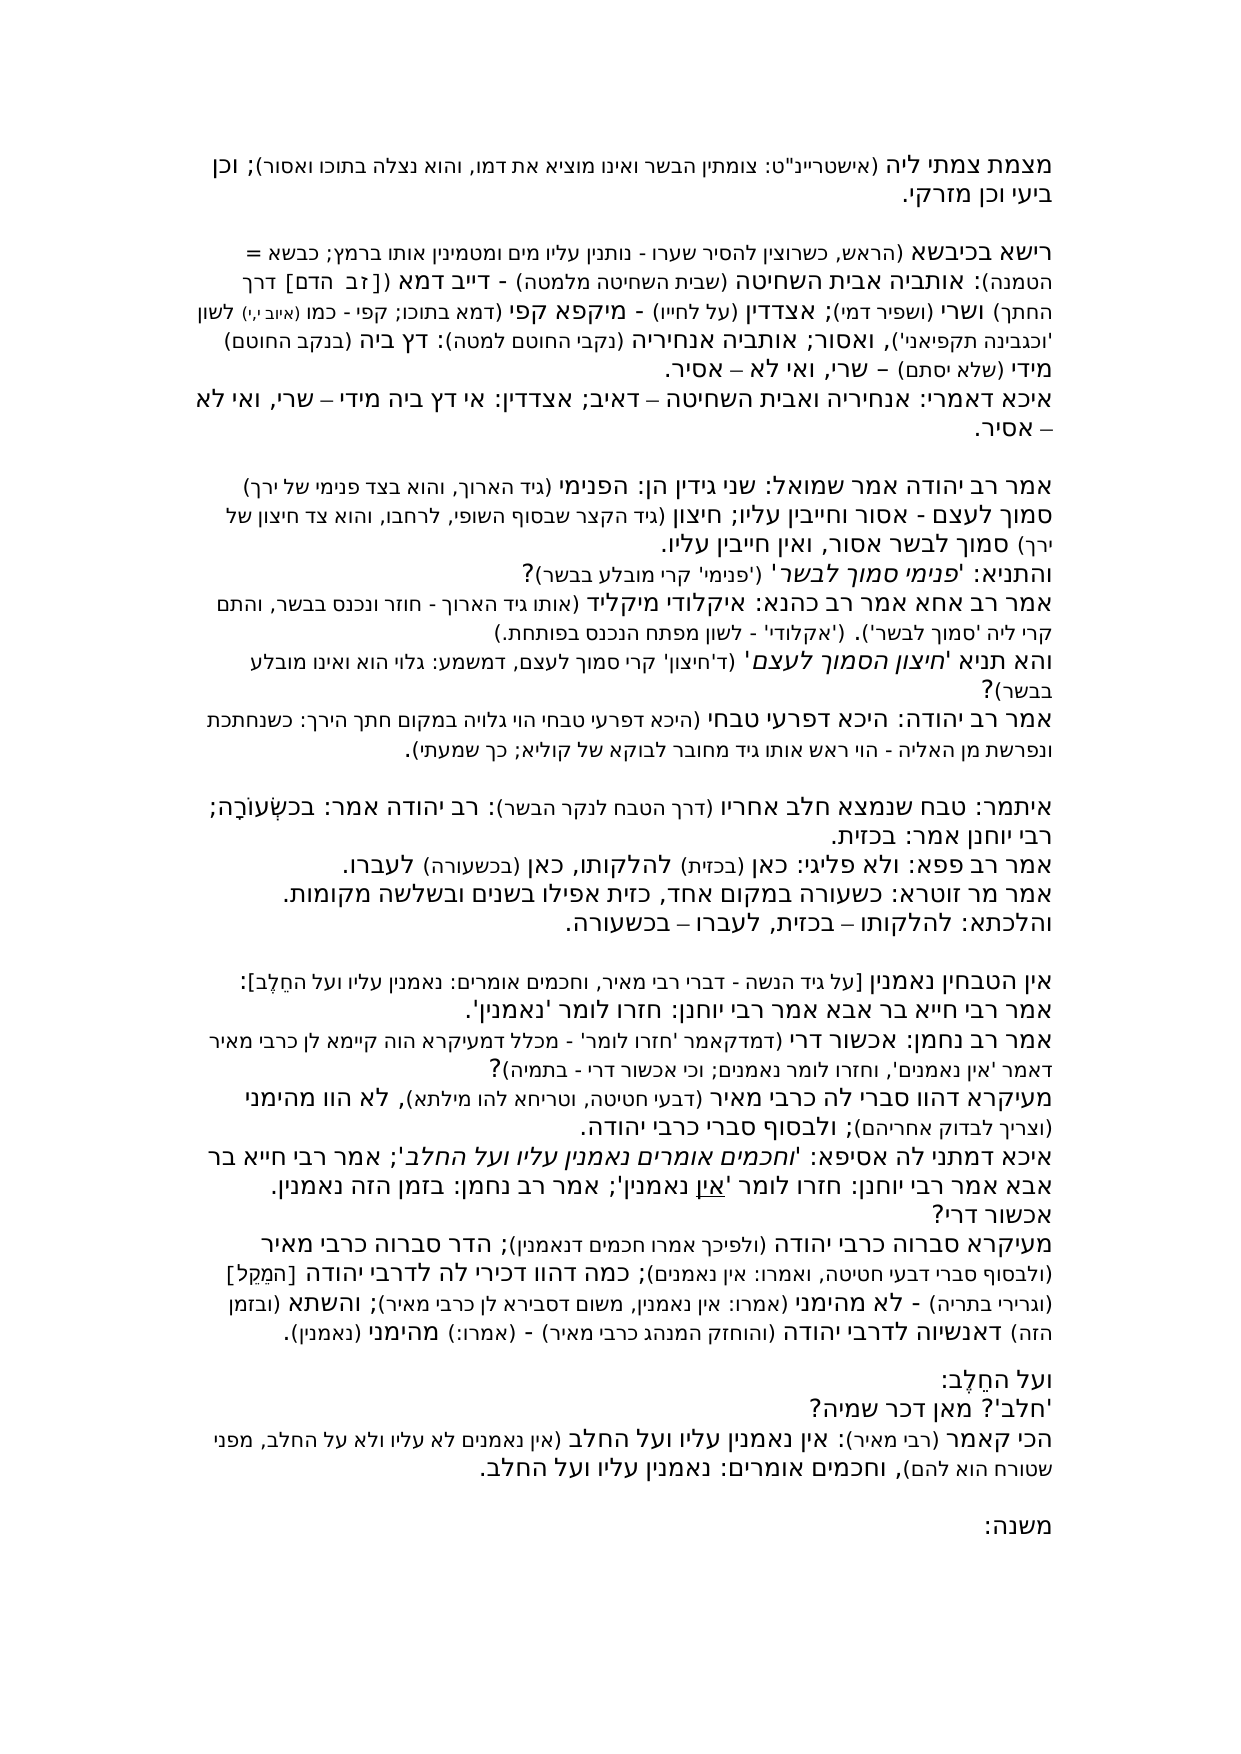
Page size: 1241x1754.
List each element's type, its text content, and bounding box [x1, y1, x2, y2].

text איתמר: טבח שנמצא חלב אחריו (דרך הטבח לנקר הבשר): רב יהודה אמר: בכשְׂעוֹרָה; רבי יוחנן אמר: בכזית. [187, 792, 1053, 850]
text ועל החֵלֶב: [187, 1365, 1053, 1394]
text אמר רב נחמן: אכשור דרי (דמדקאמר 'חזרו לומר' - מכלל דמעיקרא הוה קיימא לן כרבי מאיר דאמר 'אין נאמנים', וחזרו לומר נאמנים; וכי אכשור דרי - בתמיה)? [187, 1025, 1053, 1083]
text אמר רבי חייא בר אבא אמר רבי יוחנן: חזרו לומר 'נאמנין'. [187, 996, 1053, 1025]
text והלכתא: להלקותו – בכזית, לעברו – בכשעורה. [187, 908, 1053, 938]
text מעיקרא דהוו סברי לה כרבי מאיר (דבעי חטיטה, וטריחא להו מילתא), לא הוו מהימני (וצריך לבדוק אחריהם); ולבסוף סברי כרבי יהודה. [187, 1083, 1053, 1142]
text אמר רב פפא: ולא פליגי: כאן (בכזית) להלקותו, כאן (בכשעורה) לעברו. [187, 850, 1053, 879]
text אכשור דרי? [187, 1200, 1053, 1229]
text איכא דאמרי: אנחיריה ואבית השחיטה – דאיב; אצדדין: אי דץ ביה מידי – שרי, ואי לא – אסיר. [187, 384, 1053, 442]
text אמר רב יהודה: היכא דפרעי טבחי (היכא דפרעי טבחי הוי גלויה במקום חתך הירך: כשנחתכת ונפרשת מן האליה - הוי ראש אותו גיד מחובר לבוקא של קוליא; כך שמעתי). [187, 705, 1053, 763]
text אמר מר זוטרא: כשעורה במקום אחד, כזית אפילו בשנים ובשלשה מקומות. [187, 879, 1053, 908]
text והתניא: 'פנימי סמוך לבשר' ('פנימי' קרי מובלע בבשר)? [187, 559, 1053, 588]
text מצמת צמתי ליה (אישטריינ"ט: צומתין הבשר ואינו מוציא את דמו, והוא נצלה בתוכו ואסור); וכן ביעי וכן מזרקי. [187, 150, 1053, 208]
text מעיקרא סברוה כרבי יהודה (ולפיכך אמרו חכמים דנאמנין); הדר סברוה כרבי מאיר (ולבסוף סברי דבעי חטיטה, ואמרו: אין נאמנים); כמה דהוו דכירי לה לדרבי יהודה [המֵקֵל] (וגרירי בתריה) - לא מהימני (אמרו: אין נאמנין, משום דסבירא לן כרבי מאיר); והשתא (ובזמן הזה) דאנשיוה לדרבי יהודה (והוחזק המנהג כרבי מאיר) - (אמרו:) מהימני (נאמנין). [187, 1229, 1053, 1347]
text אמר רב אחא אמר רב כהנא: איקלודי מיקליד (אותו גיד הארוך - חוזר ונכנס בבשר, והתם קרי ליה 'סמוך לבשר'). ('אקלודי' - לשון מפתח הנכנס בפותחת.) [187, 588, 1053, 646]
text והא תניא 'חיצון הסמוך לעצם' (ד'חיצון' קרי סמוך לעצם, דמשמע: גלוי הוא ואינו מובלע בבשר)? [187, 646, 1053, 705]
text אמר רב יהודה אמר שמואל: שני גידין הן: הפנימי (גיד הארוך, והוא בצד פנימי של ירך) סמוך לעצם - אסור וחייבין עליו; חיצון (גיד הקצר שבסוף השופי, לרחבו, והוא צד חיצון של ירך) סמוך לבשר אסור, ואין חייבין עליו. [187, 471, 1053, 559]
text 'חלב'? מאן דכר שמיה? [187, 1394, 1053, 1424]
text הכי קאמר (רבי מאיר): אין נאמנין עליו ועל החלב (אין נאמנים לא עליו ולא על החלב, מפני שטורח הוא להם), וחכמים אומרים: נאמנין עליו ועל החלב. [187, 1424, 1053, 1482]
text אין הטבחין נאמנין [על גיד הנשה - דברי רבי מאיר, וחכמים אומרים: נאמנין עליו ועל החֵלֶב]: [187, 967, 1053, 996]
text איכא דמתני לה אסיפא: 'וחכמים אומרים נאמנין עליו ועל החלב'; אמר רבי חייא בר אבא אמר רבי יוחנן: חזרו לומר 'אין נאמנין'; אמר רב נחמן: בזמן הזה נאמנין. [187, 1142, 1053, 1200]
text רישא בכיבשא (הראש, כשרוצין להסיר שערו - נותנין עליו מים ומטמינין אותו ברמץ; כבשא = הטמנה): אותביה אבית השחיטה (שבית השחיטה מלמטה) - דייב דמא ([זב הדם] דרך החתך) ושרי (ושפיר דמי); אצדדין (על לחייו) - מיקפא קפי (דמא בתוכו; קפי - כמו (איוב י,י) לשון 'וכגבינה תקפיאני'), ואסור; אותביה אנחיריה (נקבי החוטם למטה): דץ ביה (בנקב החוטם) מידי (שלא יסתם) – שרי, ואי לא – אסיר. [187, 237, 1053, 384]
text משנה: [187, 1511, 1053, 1540]
